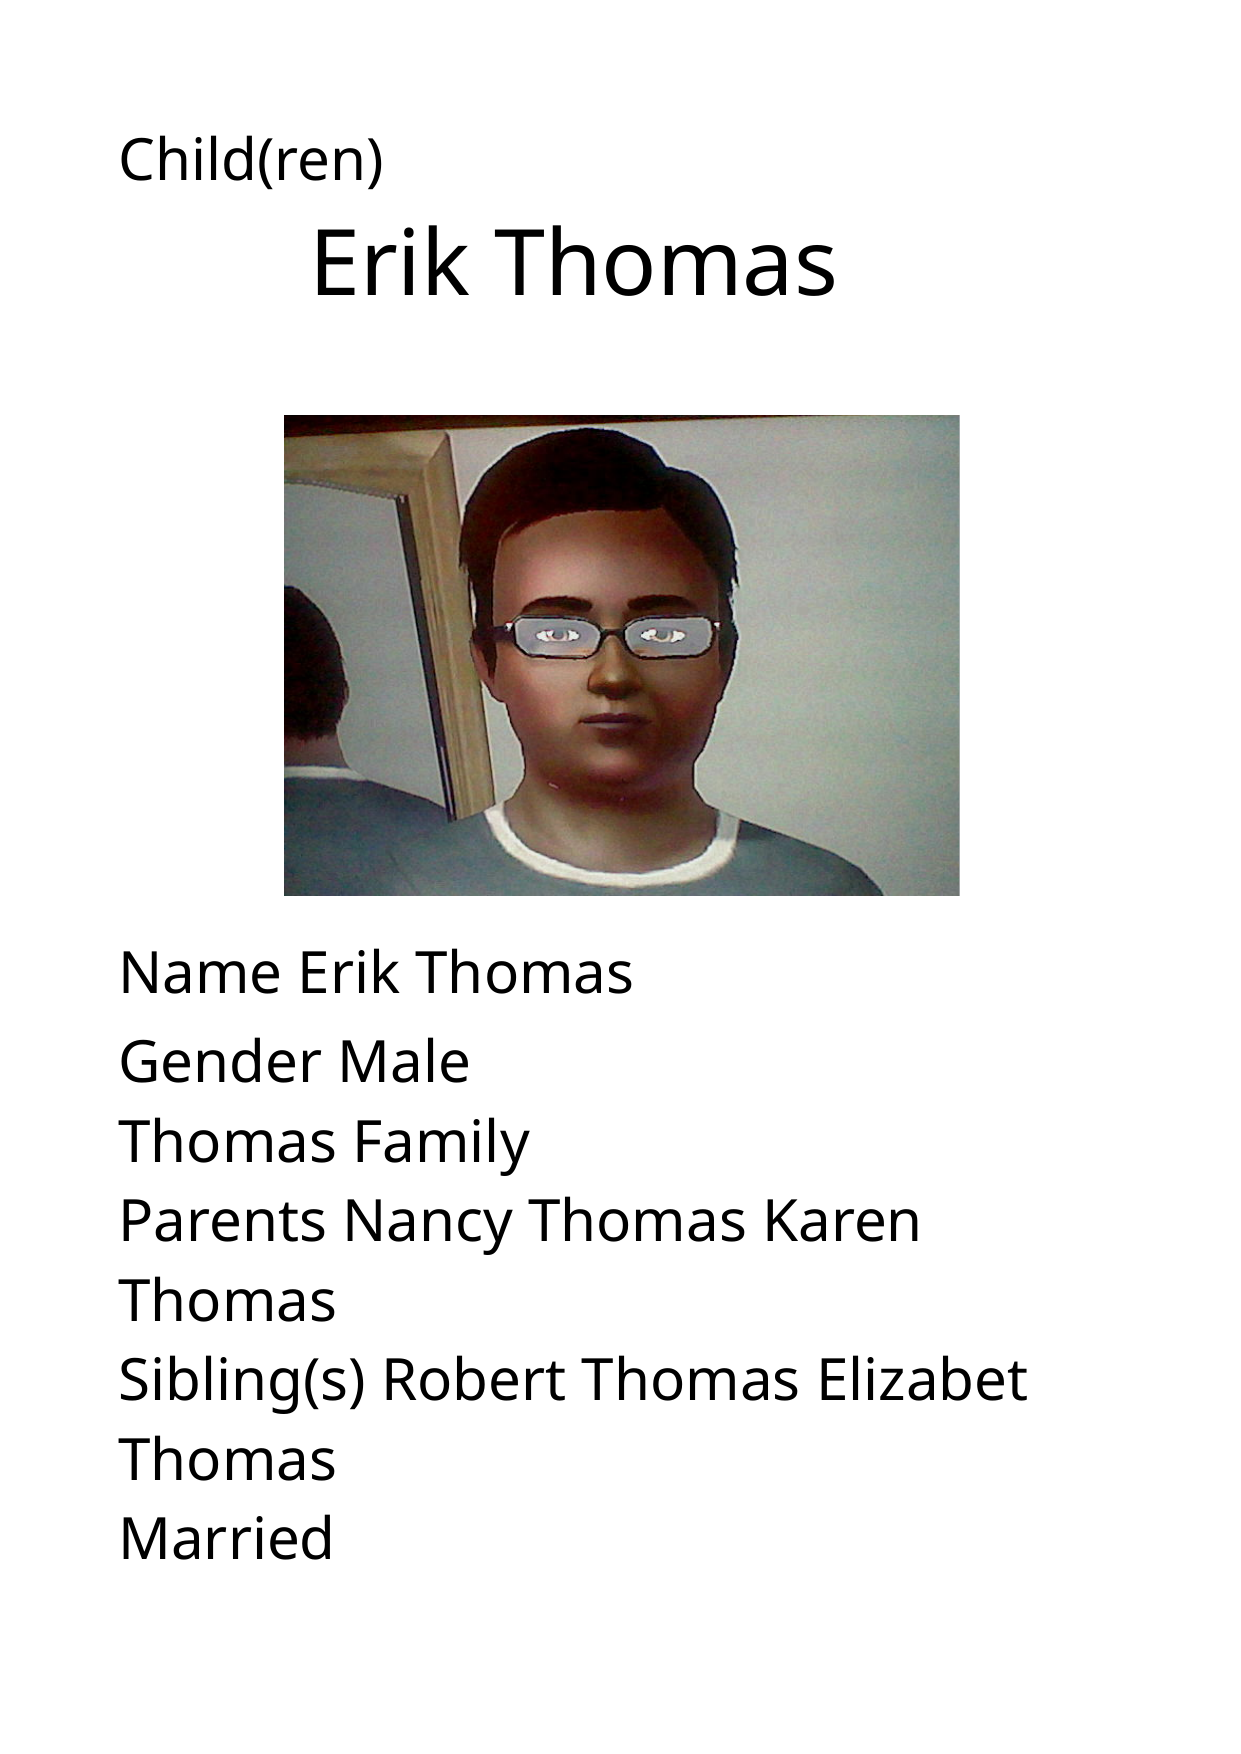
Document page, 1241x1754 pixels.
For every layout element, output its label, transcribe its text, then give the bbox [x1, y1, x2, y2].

text Name Erik Thomas [118, 402, 1122, 1020]
text Sibling(s) Robert Thomas Elizabet Thomas [118, 1338, 1122, 1497]
picture [284, 415, 960, 896]
text Child(ren) [118, 118, 1122, 198]
text Erik Thomas [118, 198, 1122, 322]
text Married [118, 1497, 1122, 1577]
text Thomas Family [118, 1100, 1122, 1179]
text Parents Nancy Thomas Karen Thomas [118, 1179, 1122, 1338]
text Gender Male [118, 1020, 1122, 1100]
